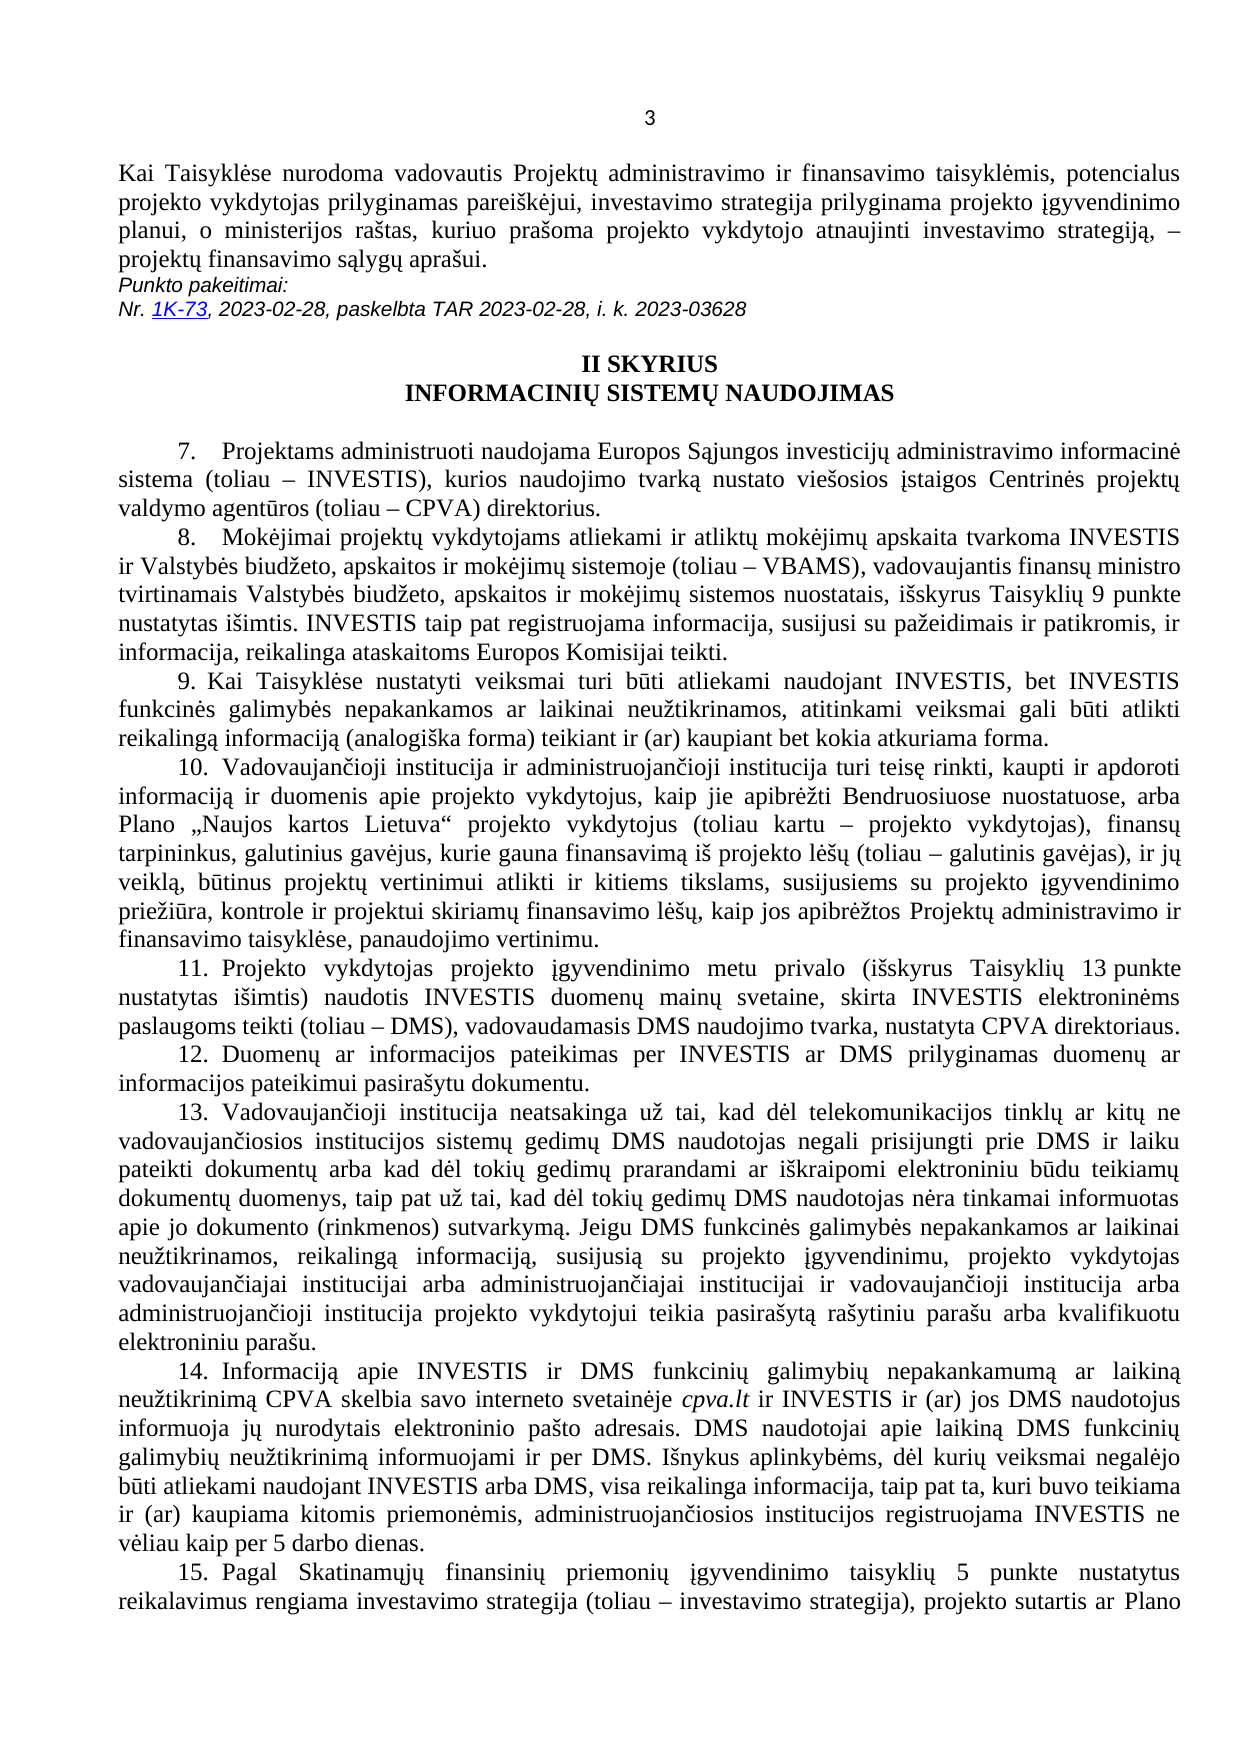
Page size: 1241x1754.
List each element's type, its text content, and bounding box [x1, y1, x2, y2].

text II SKYRIUS [118, 349, 1181, 378]
text 15. Pagal Skatinamųjų finansinių priemonių įgyvendinimo taisyklių 5 punkte nustatytus reikalavimus rengiama investavimo strategija (toliau – investavimo strategija), projekto sutartis ar Plano [118, 1557, 1181, 1614]
text 13. Vadovaujančioji institucija neatsakinga už tai, kad dėl telekomunikacijos tinklų ar kitų ne vadovaujančiosios institucijos sistemų gedimų DMS naudotojas negali prisijungti prie DMS ir laiku pateikti dokumentų arba kad dėl tokių gedimų prarandami ar iškraipomi elektroniniu būdu teikiamų dokumentų duomenys, taip pat už tai, kad dėl tokių gedimų DMS naudotojas nėra tinkamai informuotas apie jo dokumento (rinkmenos) sutvarkymą. Jeigu DMS funkcinės galimybės nepakankamos ar laikinai neužtikrinamos, reikalingą informaciją, susijusią su projekto įgyvendinimu, projekto vykdytojas vadovaujančiajai institucijai arba administruojančiajai institucijai ir vadovaujančioji institucija arba administruojančioji institucija projekto vykdytojui teikia pasirašytą rašytiniu parašu arba kvalifikuotu elektroniniu parašu. [118, 1097, 1181, 1356]
text 11. Projekto vykdytojas projekto įgyvendinimo metu privalo (išskyrus Taisyklių 13 punkte nustatytas išimtis) naudotis INVESTIS duomenų mainų svetaine, skirta INVESTIS elektroninėms paslaugoms teikti (toliau – DMS), vadovaudamasis DMS naudojimo tvarka, nustatyta CPVA direktoriaus. [118, 953, 1181, 1039]
text 10. Vadovaujančioji institucija ir administruojančioji institucija turi teisę rinkti, kaupti ir apdoroti informaciją ir duomenis apie projekto vykdytojus, kaip jie apibrėžti Bendruosiuose nuostatuose, arba Plano „Naujos kartos Lietuva“ projekto vykdytojus (toliau kartu – projekto vykdytojas), finansų tarpininkus, galutinius gavėjus, kurie gauna finansavimą iš projekto lėšų (toliau – galutinis gavėjas), ir jų veiklą, būtinus projektų vertinimui atlikti ir kitiems tikslams, susijusiems su projekto įgyvendinimo priežiūra, kontrole ir projektui skiriamų finansavimo lėšų, kaip jos apibrėžtos Projektų administravimo ir finansavimo taisyklėse, panaudojimo vertinimu. [118, 752, 1181, 953]
text Kai Taisyklėse nurodoma vadovautis Projektų administravimo ir finansavimo taisyklėmis, potencialus projekto vykdytojas prilyginamas pareiškėjui, investavimo strategija prilyginama projekto įgyvendinimo planui, o ministerijos raštas, kuriuo prašoma projekto vykdytojo atnaujinti investavimo strategiją, – projektų finansavimo sąlygų aprašui. [118, 158, 1181, 273]
text 7. Projektams administruoti naudojama Europos Sąjungos investicijų administravimo informacinė sistema (toliau – INVESTIS), kurios naudojimo tvarką nustato viešosios įstaigos Centrinės projektų valdymo agentūros (toliau – CPVA) direktorius. [118, 436, 1181, 522]
text 9. Kai Taisyklėse nustatyti veiksmai turi būti atliekami naudojant INVESTIS, bet INVESTIS funkcinės galimybės nepakankamos ar laikinai neužtikrinamos, atitinkami veiksmai gali būti atlikti reikalingą informaciją (analogiška forma) teikiant ir (ar) kaupiant bet kokia atkuriama forma. [118, 666, 1181, 752]
text 14. Informaciją apie INVESTIS ir DMS funkcinių galimybių nepakankamumą ar laikiną neužtikrinimą CPVA skelbia savo interneto svetainėje cpva.lt ir INVESTIS ir (ar) jos DMS naudotojus informuoja jų nurodytais elektroninio pašto adresais. DMS naudotojai apie laikiną DMS funkcinių galimybių neužtikrinimą informuojami ir per DMS. Išnykus aplinkybėms, dėl kurių veiksmai negalėjo būti atliekami naudojant INVESTIS arba DMS, visa reikalinga informacija, taip pat ta, kuri buvo teikiama ir (ar) kaupiama kitomis priemonėmis, administruojančiosios institucijos registruojama INVESTIS ne vėliau kaip per 5 darbo dienas. [118, 1356, 1181, 1557]
text Nr. 1K-73, 2023-02-28, paskelbta TAR 2023-02-28, i. k. 2023-03628 [118, 297, 1181, 321]
text 8. Mokėjimai projektų vykdytojams atliekami ir atliktų mokėjimų apskaita tvarkoma INVESTIS ir Valstybės biudžeto, apskaitos ir mokėjimų sistemoje (toliau – VBAMS), vadovaujantis finansų ministro tvirtinamais Valstybės biudžeto, apskaitos ir mokėjimų sistemos nuostatais, išskyrus Taisyklių 9 punkte nustatytas išimtis. INVESTIS taip pat registruojama informacija, susijusi su pažeidimais ir patikromis, ir informacija, reikalinga ataskaitoms Europos Komisijai teikti. [118, 522, 1181, 666]
text INFORMACINIŲ SISTEMŲ NAUDOJIMAS [118, 378, 1181, 407]
text Punkto pakeitimai: [118, 273, 1181, 297]
text 12. Duomenų ar informacijos pateikimas per INVESTIS ar DMS prilyginamas duomenų ar informacijos pateikimui pasirašytu dokumentu. [118, 1039, 1181, 1097]
